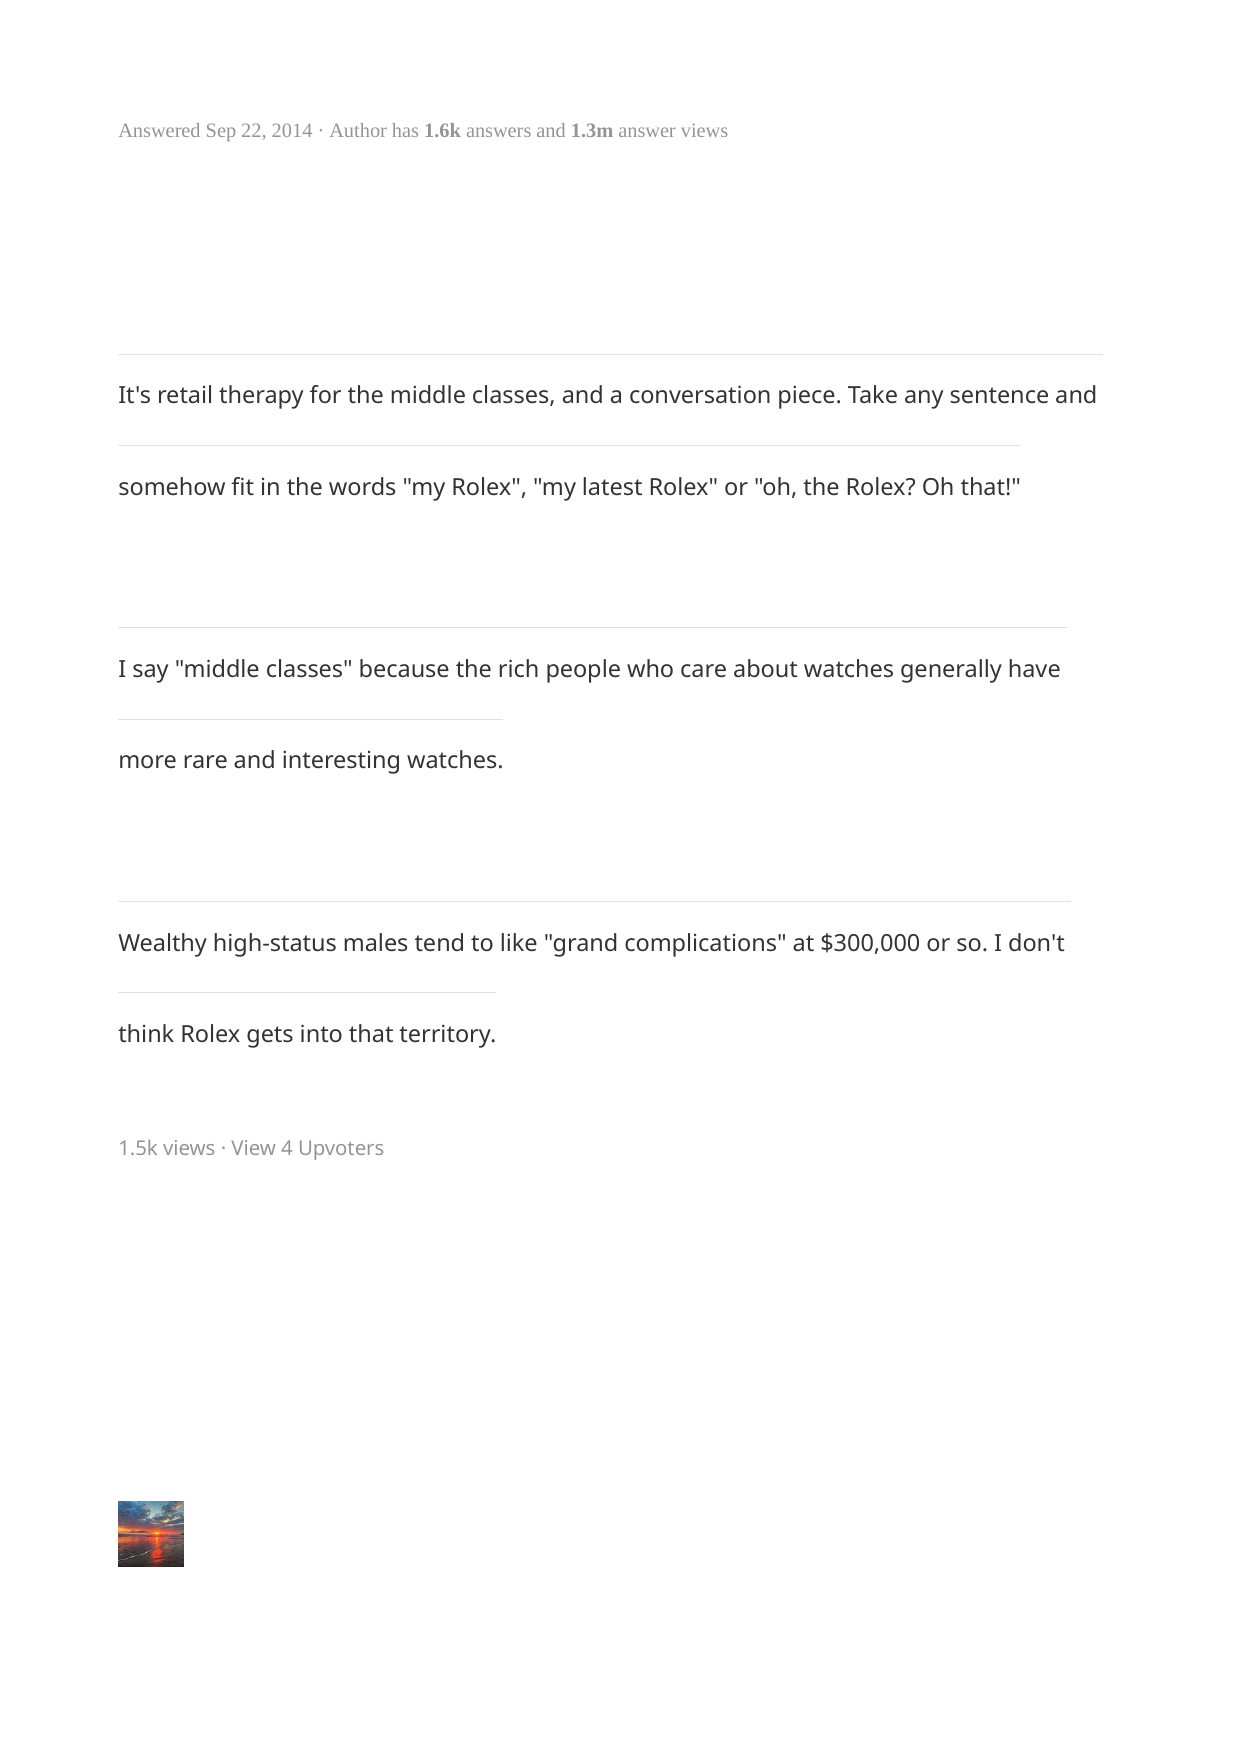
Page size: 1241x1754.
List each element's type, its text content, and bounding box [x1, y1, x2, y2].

text 1.5k views · View 4 Upvoters [118, 1134, 1122, 1162]
picture [118, 1501, 184, 1567]
text It's retail therapy for the middle classes, and a conversation piece. Take any sentence and somehow fit in the words "my Rolex", "my latest Rolex" or "oh, the Rolex? Oh that!" I say "middle classes" because the rich people who care about watches generally have more rare and interesting watches. Wealthy high-status males tend to like "grand complications" at $300,000 or so. I don't think Rolex gets into that territory. [118, 353, 1122, 1049]
text Answered Sep 22, 2014 · Author has 1.6k answers and 1.3m answer views [118, 118, 1122, 141]
